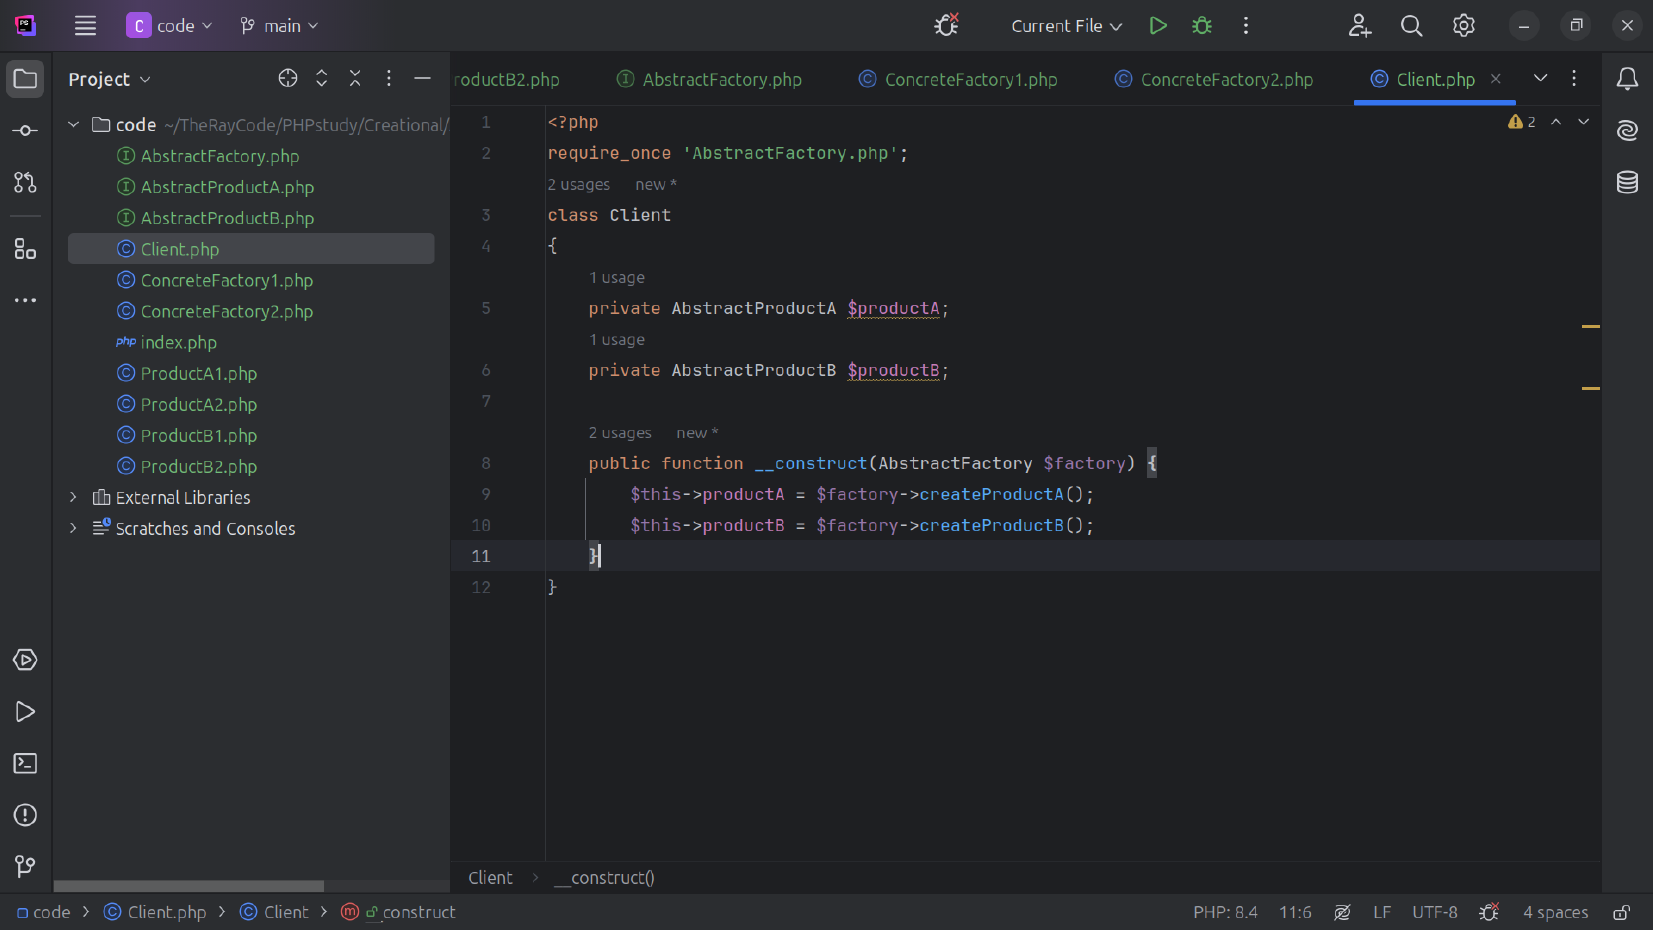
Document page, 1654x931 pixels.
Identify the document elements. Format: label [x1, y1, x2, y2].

picture [0, 0, 1653, 930]
text_box [15, 15, 31, 31]
